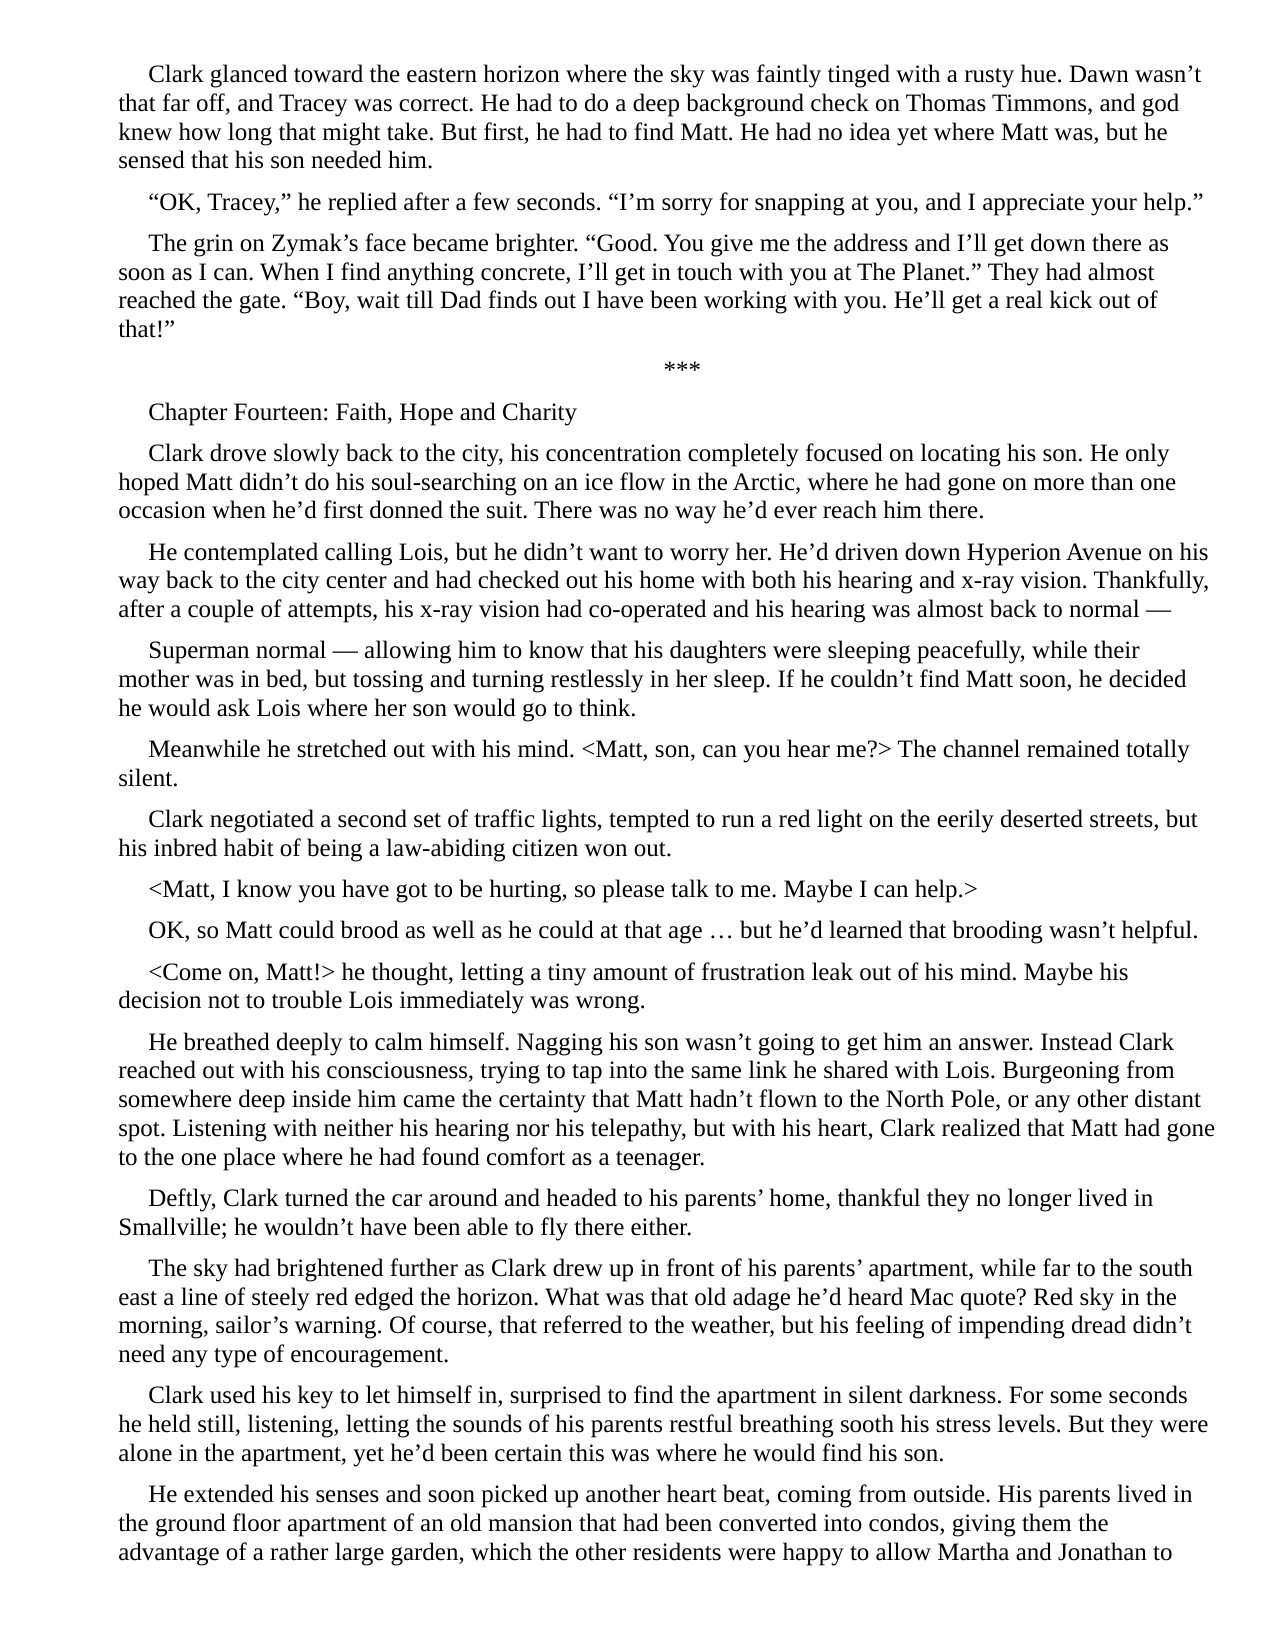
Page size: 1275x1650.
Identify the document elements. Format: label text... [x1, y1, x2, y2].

text Deftly, Clark turned the car around and headed to his parents’ home, thankful they no longer lived in Smallville; he wouldn’t have been able to fly there either. [118, 1183, 1216, 1240]
text Chapter Fourteen: Faith, Hope and Charity [118, 397, 1216, 425]
text OK, so Matt could brood as well as he could at that age … but he’d learned that brooding wasn’t helpful. [118, 915, 1216, 944]
text Clark glanced toward the eastern horizon where the sky was faintly tinged with a rusty hue. Dawn wasn’t that far off, and Tracey was correct. He had to do a deep background check on Thomas Timmons, and god knew how long that might take. But first, he had to find Matt. He had no idea yet where Matt was, but he sensed that his son needed him. [118, 59, 1216, 174]
text The sky had brightened further as Clark drew up in front of his parents’ apartment, while far to the south east a line of steely red edged the horizon. What was that old adage he’d heard Mac quote? Red sky in the morning, sailor’s warning. Of course, that referred to the weather, but his feeling of impending dread didn’t need any type of encouragement. [118, 1253, 1216, 1368]
text Meanwhile he stretched out with his mind. <Matt, son, can you hear me?> The channel remained totally silent. [118, 734, 1216, 792]
text He breathed deeply to calm himself. Nagging his son wasn’t going to get him an answer. Instead Clark reached out with his consciousness, trying to tap into the same link he shared with Lois. Burgeoning from somewhere deep inside him came the certainty that Matt hadn’t flown to the North Pole, or any other distant spot. Listening with neither his hearing nor his telepathy, but with his heart, Clark realized that Matt had gone to the one place where he had found comfort as a teenager. [118, 1027, 1216, 1170]
text Clark used his key to let himself in, surprised to find the apartment in silent darkness. For some seconds he held still, listening, letting the sounds of his parents restful breathing sooth his stress levels. But they were alone in the apartment, yet he’d been certain this was where he would find his son. [118, 1380, 1216, 1467]
text Clark negotiated a second set of traffic lights, tempted to run a red light on the eerily deserted streets, but his inbred habit of being a law-abiding citizen won out. [118, 804, 1216, 862]
text <Come on, Matt!> he thought, letting a tiny amount of frustration leak out of his mind. Maybe his decision not to trouble Lois immediately was wrong. [118, 957, 1216, 1014]
text Superman normal — allowing him to know that his daughters were sleeping peacefully, while their mother was in bed, but tossing and turning restlessly in her sleep. If he couldn’t find Matt soon, he decided he would ask Lois where her son would go to think. [118, 635, 1216, 722]
text <Matt, I know you have got to be hurting, so please talk to me. Maybe I can help.> [118, 874, 1216, 903]
text He contemplated calling Lois, but he didn’t want to worry her. He’d driven down Hyperion Avenue on his way back to the city center and had checked out his home with both his hearing and x-ray vision. Thankfully, after a couple of attempts, his x-ray vision had co-operated and his hearing was almost back to normal — [118, 537, 1216, 623]
text The grin on Zymak’s face became brighter. “Good. You give me the address and I’ll get down there as soon as I can. When I find anything concrete, I’ll get in touch with you at The Planet.” They had almost reached the gate. “Boy, wait till Dad finds out I have been working with you. He’ll get a real kick out of that!” [118, 228, 1216, 343]
text He extended his senses and soon picked up another heart beat, coming from outside. His parents lived in the ground floor apartment of an old mansion that had been converted into condos, giving them the advantage of a rather large garden, which the other residents were happy to allow Martha and Jonathan to [118, 1479, 1216, 1565]
text “OK, Tracey,” he replied after a few seconds. “I’m sorry for snapping at you, and I appreciate your help.” [118, 187, 1216, 215]
text Clark drove slowly back to the city, his concentration completely focused on locating his son. He only hoped Matt didn’t do his soul-searching on an ice flow in the Arctic, where he had gone on more than one occasion when he’d first donned the suit. There was no way he’d ever reach him there. [118, 438, 1216, 524]
text *** [118, 355, 1216, 384]
